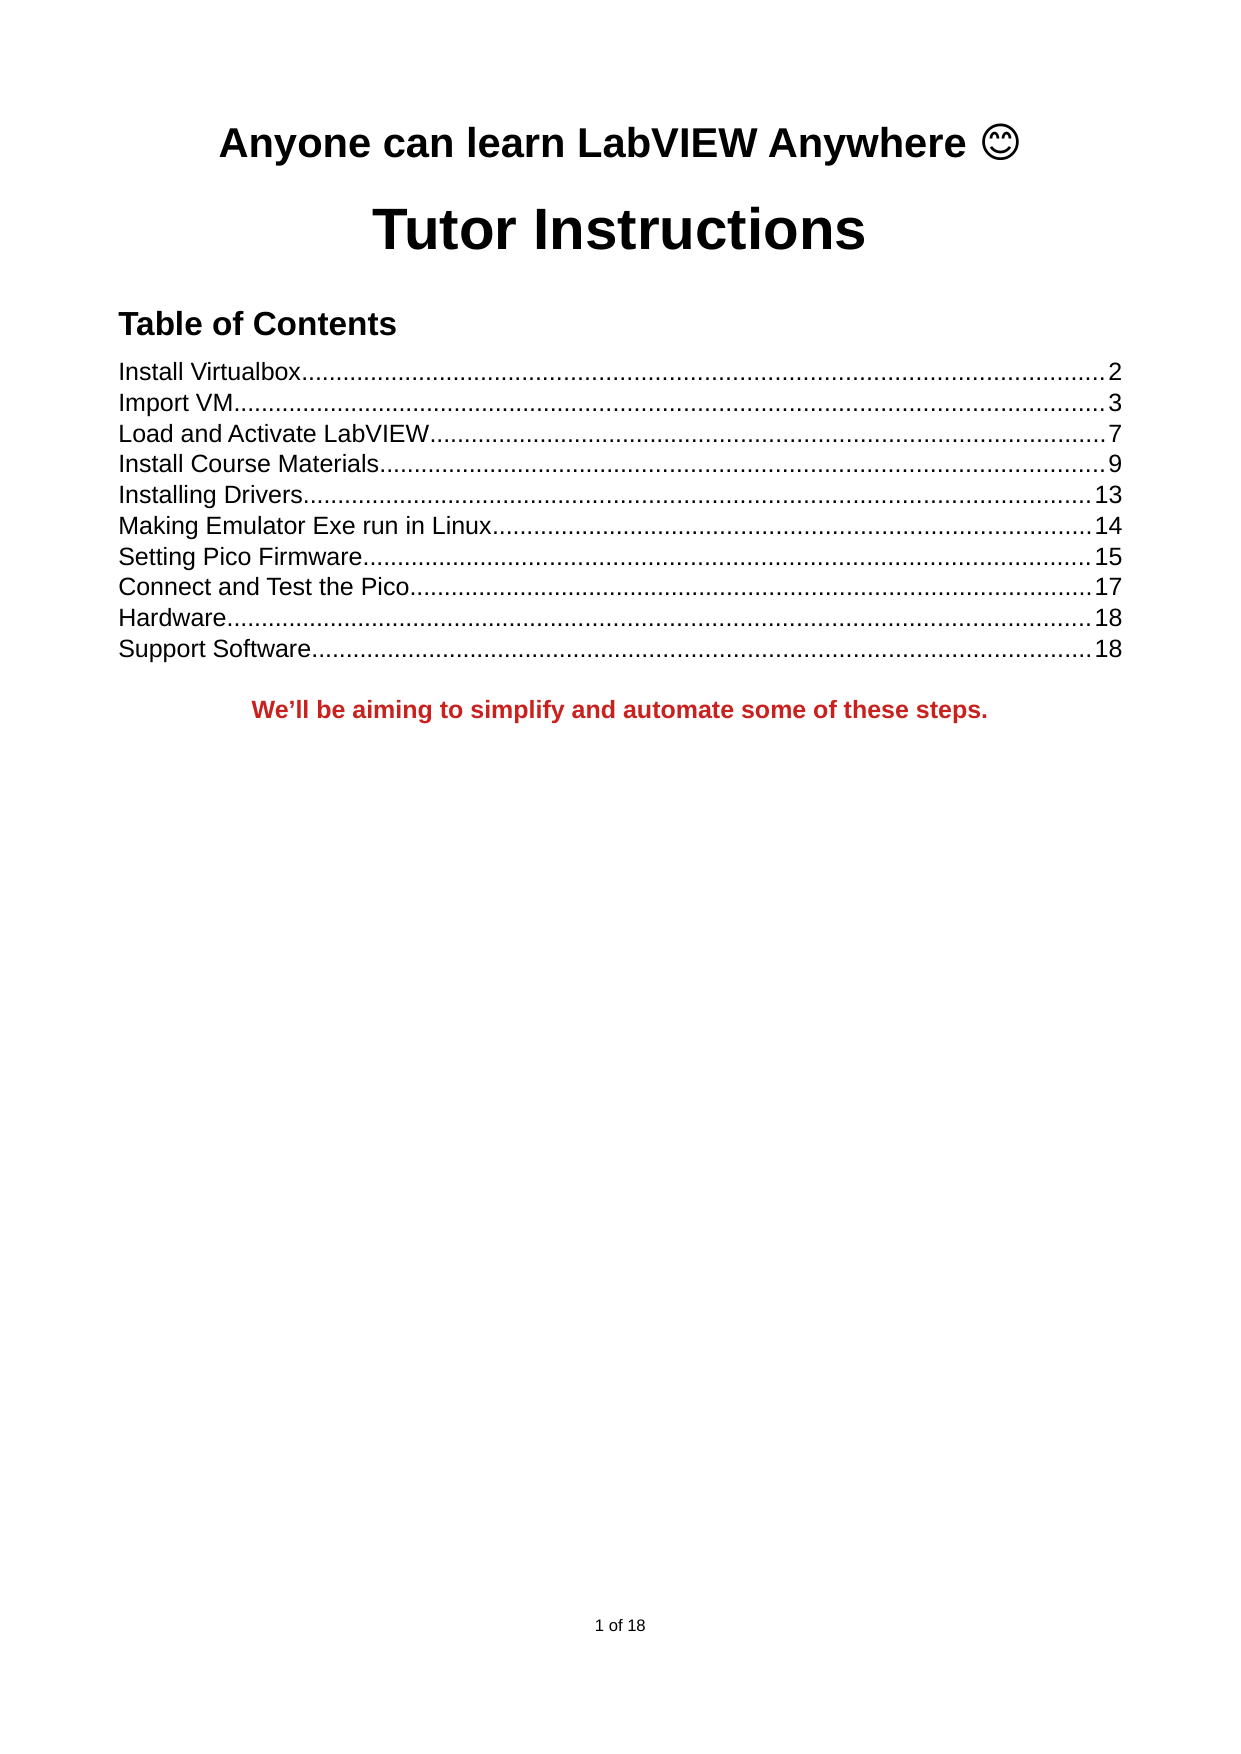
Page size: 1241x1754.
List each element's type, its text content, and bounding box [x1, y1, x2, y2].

title Tutor Instructions [118, 194, 1122, 261]
text Making Emulator Exe run in Linux 14 [118, 511, 1122, 539]
text Load and Activate LabVIEW 7 [118, 419, 1122, 447]
text Import VM 3 [118, 388, 1122, 417]
text Hardware 18 [118, 603, 1122, 632]
text Install Course Materials 9 [118, 449, 1122, 478]
text Support Software 18 [118, 634, 1122, 662]
text Connect and Test the Pico 17 [118, 572, 1122, 601]
subtitle Table of Contents [118, 304, 1122, 342]
text Installing Drivers 13 [118, 480, 1122, 509]
text Install Virtualbox 2 [118, 357, 1122, 386]
text Setting Pico Firmware 15 [118, 542, 1122, 570]
text Anyone can learn LabVIEW Anywhere 😊 [118, 118, 1122, 166]
text We’ll be aiming to simplify and automate some of these steps. [118, 695, 1122, 724]
